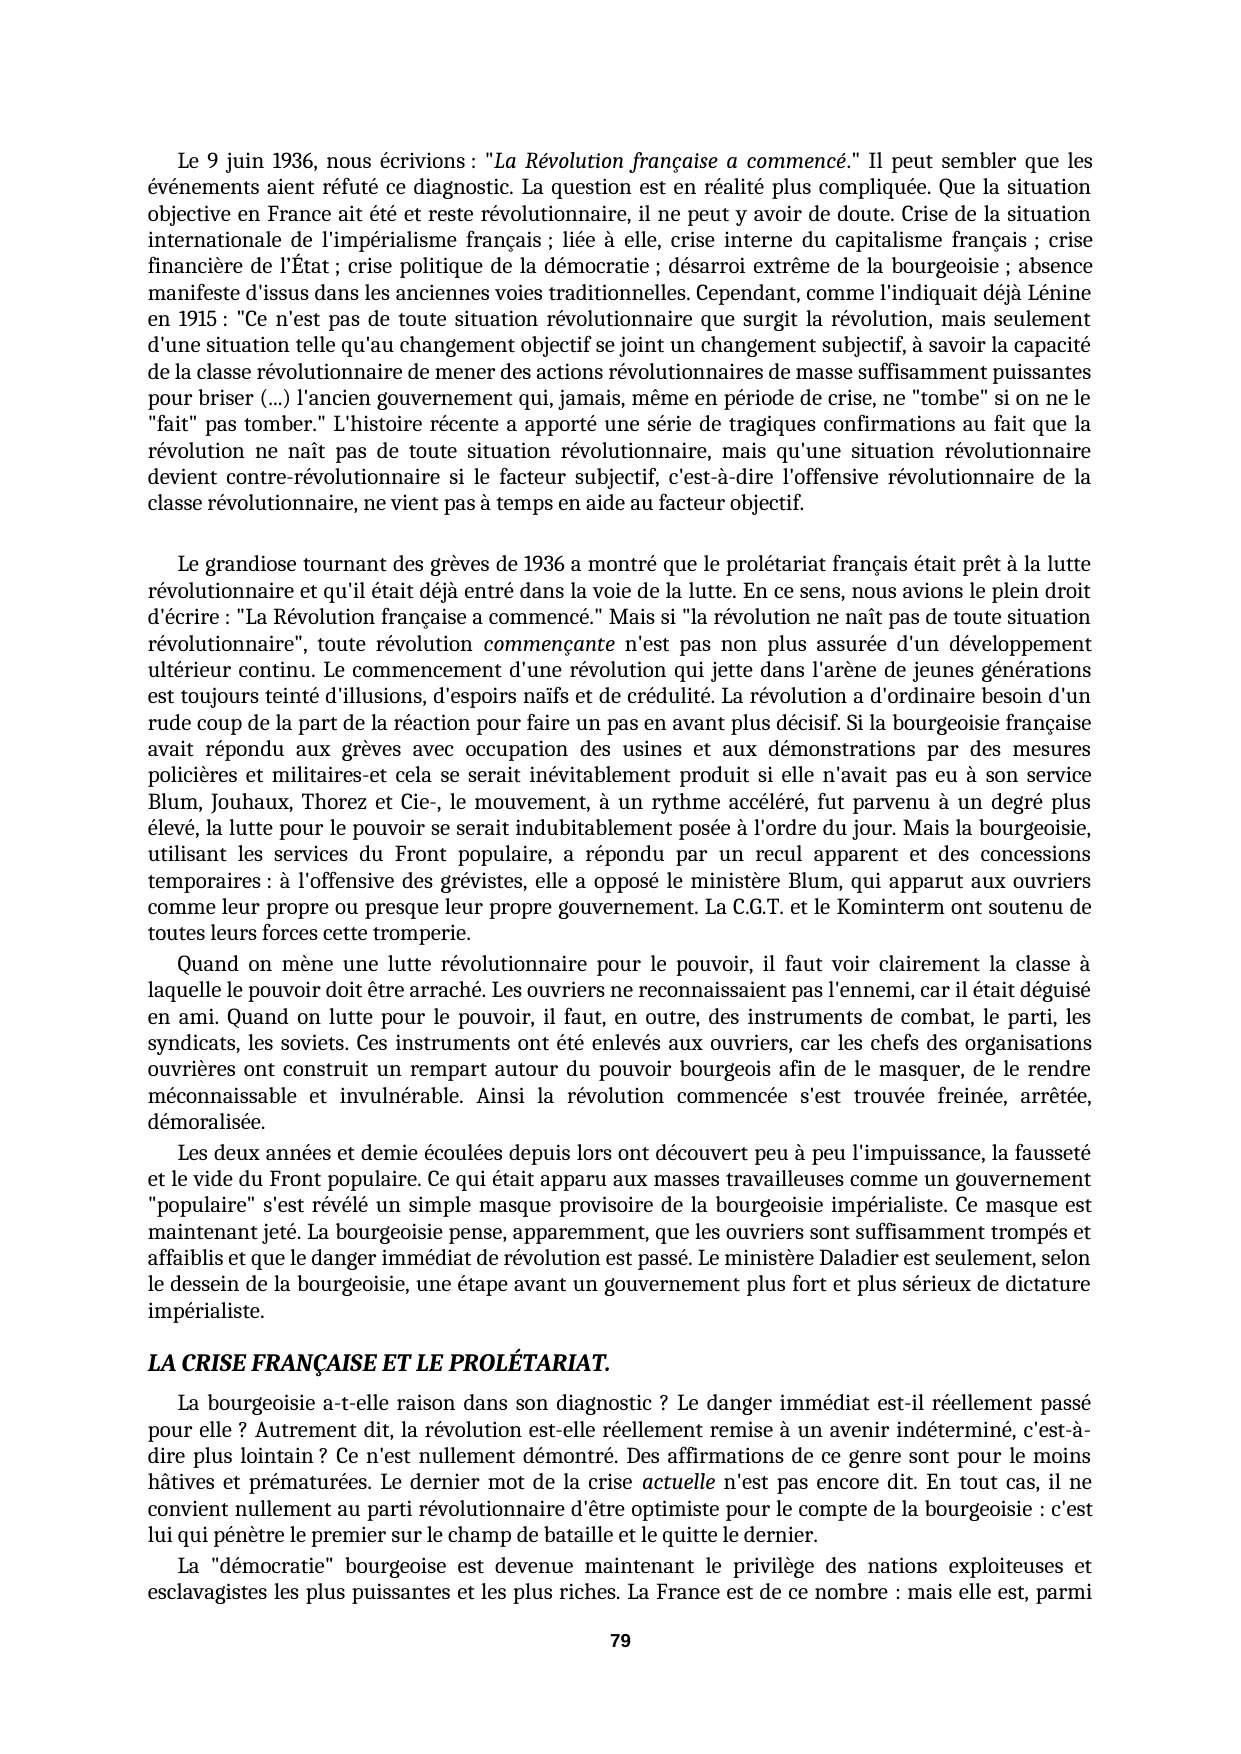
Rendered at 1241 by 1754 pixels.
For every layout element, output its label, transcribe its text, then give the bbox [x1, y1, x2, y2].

text LA CRISE FRANÇAISE ET LE PROLÉTARIAT. [148, 1349, 1093, 1378]
text Le grandiose tournant des grèves de 1936 a montré que le prolétariat français était prêt à la lutte révolutionnaire et qu'il était déjà entré dans la voie de la lutte. En ce sens, nous avions le plein droit d'écrire : "La Révolution française a commencé." Mais si "la révolution ne naît pas de toute situation révolutionnaire", toute révolution commençante n'est pas non plus assurée d'un développement ultérieur continu. Le commencement d'une révolution qui jette dans l'arène de jeunes générations est toujours teinté d'illusions, d'espoirs naïfs et de crédulité. La révolution a d'ordinaire besoin d'un rude coup de la part de la réaction pour faire un pas en avant plus décisif. Si la bourgeoisie française avait répondu aux grèves avec occupation des usines et aux démonstrations par des mesures policières et militaires-et cela se serait inévitablement produit si elle n'avait pas eu à son service Blum, Jouhaux, Thorez et Cie-, le mouvement, à un rythme accéléré, fut parvenu à un degré plus élevé, la lutte pour le pouvoir se serait indubitablement posée à l'ordre du jour. Mais la bourgeoisie, utilisant les services du Front populaire, a répondu par un recul apparent et des concessions temporaires : à l'offensive des grévistes, elle a opposé le ministère Blum, qui apparut aux ouvriers comme leur propre ou presque leur propre gouvernement. La C.G.T. et le Kominterm ont soutenu de toutes leurs forces cette tromperie. [148, 551, 1093, 947]
text Le 9 juin 1936, nous écrivions : "La Révolution française a commencé." Il peut sembler que les événements aient réfuté ce diagnostic. La question est en réalité plus compliquée. Que la situation objective en France ait été et reste révolutionnaire, il ne peut y avoir de doute. Crise de la situation internationale de l'impérialisme français ; liée à elle, crise interne du capitalisme français ; crise financière de l’État ; crise politique de la démocratie ; désarroi extrême de la bourgeoisie ; absence manifeste d'issus dans les anciennes voies traditionnelles. Cependant, comme l'indiquait déjà Lénine en 1915 : "Ce n'est pas de toute situation révolutionnaire que surgit la révolution, mais seulement d'une situation telle qu'au changement objectif se joint un changement subjectif, à savoir la capacité de la classe révolutionnaire de mener des actions révolutionnaires de masse suffisamment puissantes pour briser (...) l'ancien gouvernement qui, jamais, même en période de crise, ne "tombe" si on ne le "fait" pas tomber." L'histoire récente a apporté une série de tragiques confirmations au fait que la révolution ne naît pas de toute situation révolutionnaire, mais qu'une situation révolutionnaire devient contre-révolutionnaire si le facteur subjectif, c'est-à-dire l'offensive révolutionnaire de la classe révolutionnaire, ne vient pas à temps en aide au facteur objectif. [148, 148, 1093, 517]
text Quand on mène une lutte révolutionnaire pour le pouvoir, il faut voir clairement la classe à laquelle le pouvoir doit être arraché. Les ouvriers ne reconnaissaient pas l'ennemi, car il était déguisé en ami. Quand on lutte pour le pouvoir, il faut, en outre, des instruments de combat, le parti, les syndicats, les soviets. Ces instruments ont été enlevés aux ouvriers, car les chefs des organisations ouvrières ont construit un rempart autour du pouvoir bourgeois afin de le masquer, de le rendre méconnaissable et invulnérable. Ainsi la révolution commencée s'est trouvée freinée, arrêtée, démoralisée. [148, 951, 1093, 1135]
text Les deux années et demie écoulées depuis lors ont découvert peu à peu l'impuissance, la fausseté et le vide du Front populaire. Ce qui était apparu aux masses travailleuses comme un gouvernement "populaire" s'est révélé un simple masque provisoire de la bourgeoisie impérialiste. Ce masque est maintenant jeté. La bourgeoisie pense, apparemment, que les ouvriers sont suffisamment trompés et affaiblis et que le danger immédiat de révolution est passé. Le ministère Daladier est seulement, selon le dessein de la bourgeoisie, une étape avant un gouvernement plus fort et plus sérieux de dictature impérialiste. [148, 1139, 1093, 1324]
text La "démocratie" bourgeoise est devenue maintenant le privilège des nations exploiteuses et esclavagistes les plus puissantes et les plus riches. La France est de ce nombre : mais elle est, parmi [148, 1552, 1093, 1605]
text La bourgeoisie a-t-elle raison dans son diagnostic ? Le danger immédiat est-il réellement passé pour elle ? Autrement dit, la révolution est-elle réellement remise à un avenir indéterminé, c'est-à-dire plus lointain ? Ce n'est nullement démontré. Des affirmations de ce genre sont pour le moins hâtives et prématurées. Le dernier mot de la crise actuelle n'est pas encore dit. En tout cas, il ne convient nullement au parti révolutionnaire d'être optimiste pour le compte de la bourgeoisie : c'est lui qui pénètre le premier sur le champ de bataille et le quitte le dernier. [148, 1390, 1093, 1548]
